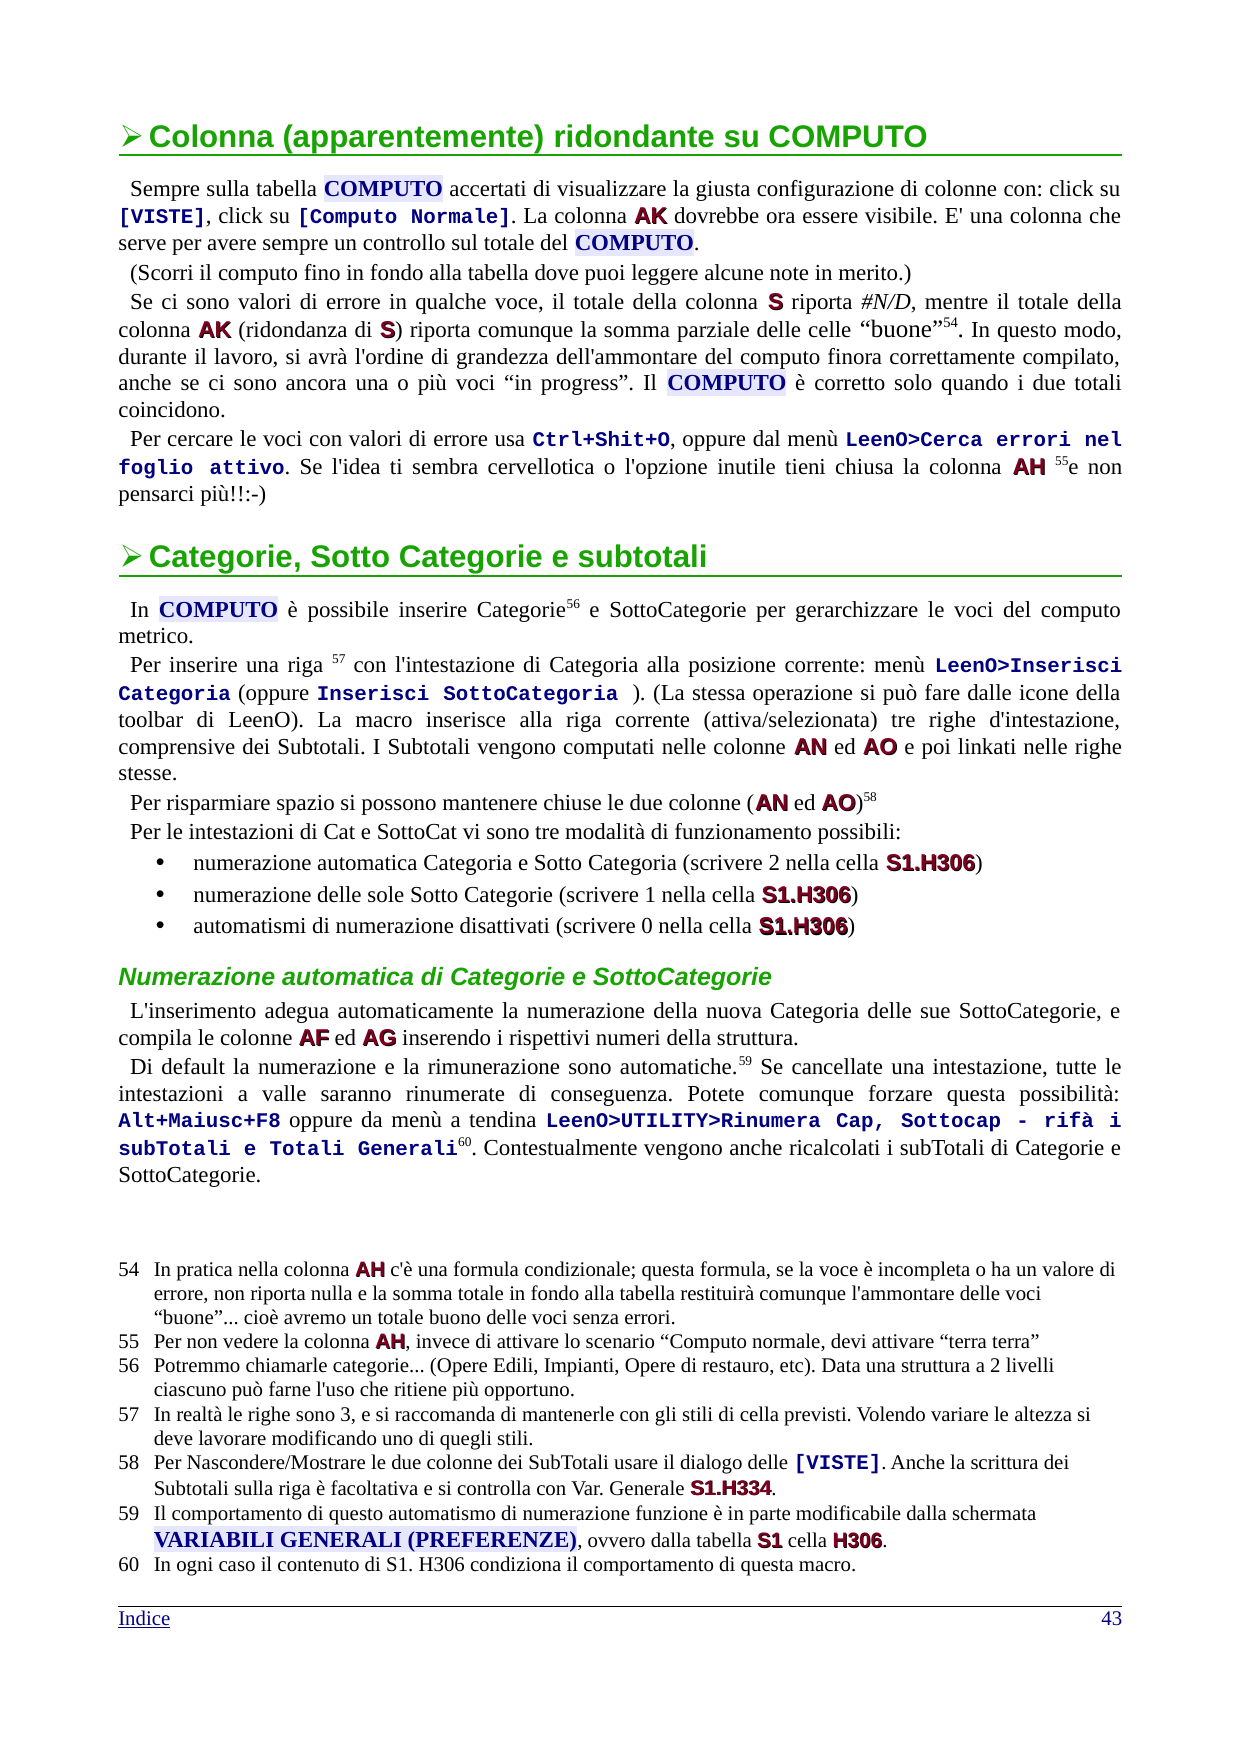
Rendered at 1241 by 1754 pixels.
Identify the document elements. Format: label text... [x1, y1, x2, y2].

text Per cercare le voci con valori di errore usa Ctrl+Shit+O, oppure dal menù LeenO>Cerca errori nel foglio attivo. Se l'idea ti sembra cervellotica o l'opzione inutile tieni chiusa la colonna AH e non pensarci più!!:-) [118, 425, 1122, 507]
text Per risparmiare spazio si possono mantenere chiuse le due colonne (AN ed AO) [118, 788, 1122, 815]
text Potremmo chiamarle categorie... (Opere Edili, Impianti, Opere di restauro, etc). Data una struttura a 2 livelli ciascuno può farne l'uso che ritiene più opportuno. [118, 1353, 1122, 1401]
text Per inserire una riga con l'intestazione di Categoria alla posizione corrente: menù LeenO>Inserisci Categoria (oppure Inserisci SottoCategoria ). (La stessa operazione si può fare dalle icone della toolbar di LeenO). La macro inserisce alla riga corrente (attiva/selezionata) tre righe d'intestazione, comprensive dei Subtotali. I Subtotali vengono computati nelle colonne AN ed AO e poi linkati nelle righe stesse. [118, 651, 1122, 786]
text (Scorri il computo fino in fondo alla tabella dove puoi leggere alcune note in merito.) [118, 258, 1122, 285]
text Se ci sono valori di errore in qualche voce, il totale della colonna S riporta #N/D, mentre il totale della colonna AK (ridondanza di S) riporta comunque la somma parziale delle celle “buone”. In questo modo, durante il lavoro, si avrà l'ordine di grandezza dell'ammontare del computo finora correttamente compilato, anche se ci sono ancora una o più voci “in progress”. Il COMPUTO è corretto solo quando i due totali coincidono. [118, 288, 1122, 422]
text Il comportamento di questo automatismo di numerazione funzione è in parte modificabile dalla schermata VARIABILI GENERALI (PREFERENZE), ovvero dalla tabella S1 cella H306. [118, 1499, 1122, 1552]
subtitle Categorie, Sotto Categorie e subtotali [119, 538, 1122, 575]
text Per Nascondere/Mostrare le due colonne dei SubTotali usare il dialogo delle [VISTE]. Anche la scrittura dei Subtotali sulla riga è facoltativa e si controlla con Var. Generale S1.H334. [118, 1449, 1122, 1499]
subtitle Colonna (apparentemente) ridondante su COMPUTO [119, 118, 1122, 154]
text In ogni caso il contenuto di S1. H306 condiziona il comportamento di questa macro. [118, 1552, 1122, 1576]
text In COMPUTO è possibile inserire Categorie e SottoCategorie per gerarchizzare le voci del computo metrico. [118, 596, 1122, 648]
text L'inserimento adegua automaticamente la numerazione della nuova Categoria delle sue SottoCategorie, e compila le colonne AF ed AG inserendo i rispettivi numeri della struttura. [118, 997, 1122, 1050]
list automatismi di numerazione disattivati (scrivere 0 nella cella S1.H306) [156, 911, 1122, 939]
text In pratica nella colonna AH c'è una formula condizionale; questa formula, se la voce è incompleta o ha un valore di errore, non riporta nulla e la somma totale in fondo alla tabella restituirà comunque l'ammontare delle voci “buone”... cioè avremo un totale buono delle voci senza errori. [118, 1257, 1122, 1329]
text Per le intestazioni di Cat e SottoCat vi sono tre modalità di funzionamento possibili: [118, 818, 1122, 844]
subtitle Numerazione automatica di Categorie e SottoCategorie [118, 962, 1122, 991]
list numerazione delle sole Sotto Categorie (scrivere 1 nella cella S1.H306) [156, 879, 1122, 908]
text Per non vedere la colonna AH, invece di attivare lo scenario “Computo normale, devi attivare “terra terra” [118, 1329, 1122, 1353]
text In realtà le righe sono 3, e si raccomanda di mantenerle con gli stili di cella previsti. Volendo variare le altezza si deve lavorare modificando uno di quegli stili. [118, 1401, 1122, 1449]
text Sempre sulla tabella COMPUTO accertati di visualizzare la giusta configurazione di colonne con: click su [VISTE], click su [Computo Normale]. La colonna AK dovrebbe ora essere visibile. E' una colonna che serve per avere sempre un controllo sul totale del COMPUTO. [118, 175, 1122, 256]
text Di default la numerazione e la rimunerazione sono automatiche. Se cancellate una intestazione, tutte le intestazioni a valle saranno rinumerate di conseguenza. Potete comunque forzare questa possibilità: Alt+Maiusc+F8 oppure da menù a tendina LeenO>UTILITY>Rinumera Cap, Sottocap - rifà i subTotali e Totali Generali. Contestualmente vengono anche ricalcolati i subTotali di Categorie e SottoCategorie. [118, 1053, 1122, 1187]
list numerazione automatica Categoria e Sotto Categoria (scrivere 2 nella cella S1.H306) [156, 847, 1122, 876]
